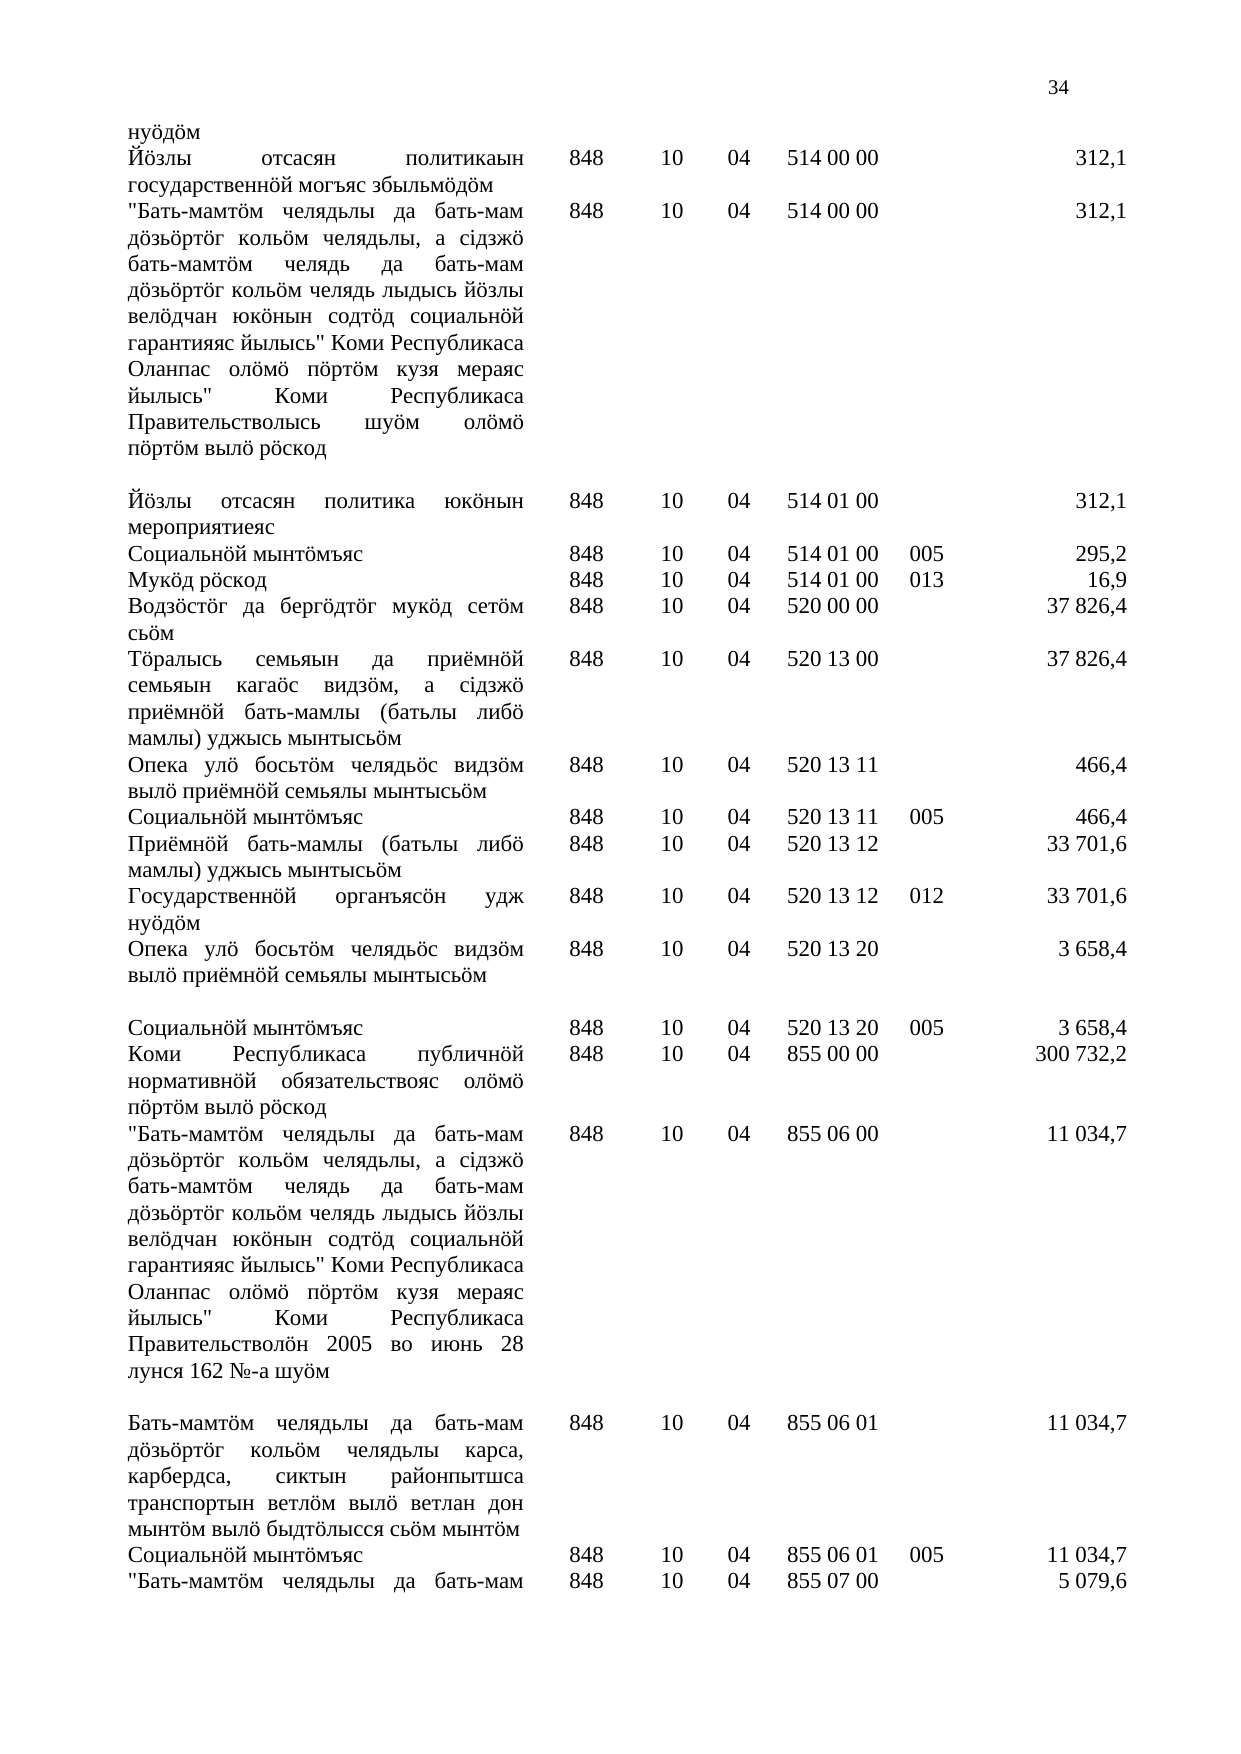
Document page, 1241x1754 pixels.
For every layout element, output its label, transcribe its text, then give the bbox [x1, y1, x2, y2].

table_cell Социальнöй мынтöмъяс [122, 1014, 530, 1041]
table_cell Бать-мамтöм челядьлы да бать-мам дöзьöртöг кольöм челядьлы карса, карбердса, сиктын районпытшса транспортын ветлöм вылö ветлан дон мынтöм вылö быдтöлысся сьöм мынтöм [122, 1410, 530, 1541]
table_cell [1133, 1041, 1170, 1119]
table_cell 855 00 00 [776, 1041, 889, 1119]
table_cell [889, 935, 964, 1014]
table_cell 10 [643, 645, 701, 751]
table_cell [1133, 540, 1170, 566]
table_cell 466,4 [964, 803, 1133, 830]
table_cell 10 [643, 566, 701, 592]
table_cell 04 [701, 145, 776, 197]
table_cell [1133, 197, 1170, 487]
table_cell [1133, 593, 1170, 645]
table_cell 848 [530, 540, 643, 566]
table_cell 520 13 20 [776, 1014, 889, 1041]
table_cell 848 [530, 1041, 643, 1119]
table_cell 33 701,6 [964, 883, 1133, 935]
table_cell 005 [889, 540, 964, 566]
table_cell 11 034,7 [964, 1120, 1133, 1409]
table_cell [1133, 1541, 1170, 1568]
table_cell 04 [701, 197, 776, 487]
table_cell 04 [701, 1568, 776, 1594]
table_cell [889, 830, 964, 882]
table_cell 16,9 [964, 566, 1133, 592]
table_cell 10 [643, 751, 701, 803]
table_cell 848 [530, 1410, 643, 1541]
table_cell 514 00 00 [776, 197, 889, 487]
table_cell [1133, 883, 1170, 935]
table_cell [889, 593, 964, 645]
table_cell 3 658,4 [964, 1014, 1133, 1041]
table_cell [1133, 1014, 1170, 1041]
table_cell 520 13 12 [776, 830, 889, 882]
table_cell 04 [701, 1410, 776, 1541]
table_cell [1133, 487, 1170, 540]
table_cell 848 [530, 566, 643, 592]
table_cell [1133, 1568, 1170, 1594]
table_cell Социальнöй мынтöмъяс [122, 1541, 530, 1568]
table_cell Опека улö босьтöм челядьöс видзöм вылö приёмнöй семьялы мынтысьöм [122, 935, 530, 1014]
table_cell Мукöд рöскод [122, 566, 530, 592]
table_cell [1133, 1120, 1170, 1409]
table_cell 10 [643, 803, 701, 830]
table_cell 04 [701, 830, 776, 882]
table_cell [889, 1041, 964, 1119]
table_cell 005 [889, 1014, 964, 1041]
table_cell 312,1 [964, 487, 1133, 540]
table_cell Государственнöй органъясöн удж нуöдöм [122, 883, 530, 935]
table_cell 10 [643, 1541, 701, 1568]
table_cell [889, 145, 964, 197]
table_cell [964, 118, 1133, 144]
table_cell 11 034,7 [964, 1410, 1133, 1541]
table_cell [889, 1120, 964, 1409]
table_cell 848 [530, 803, 643, 830]
table_cell 37 826,4 [964, 593, 1133, 645]
table_cell 855 06 00 [776, 1120, 889, 1409]
table_cell 10 [643, 1120, 701, 1409]
table_cell 11 034,7 [964, 1541, 1133, 1568]
table_cell [530, 118, 643, 144]
table_cell 514 01 00 [776, 540, 889, 566]
table_cell [1133, 751, 1170, 803]
table_cell Приёмнöй бать-мамлы (батьлы либö мамлы) уджысь мынтысьöм [122, 830, 530, 882]
table_cell [1133, 566, 1170, 592]
table_cell 10 [643, 1041, 701, 1119]
table_cell 300 732,2 [964, 1041, 1133, 1119]
table_cell 10 [643, 487, 701, 540]
table_cell Тöралысь семьяын да приёмнöй семьяын кагаöс видзöм, а сідзжö приёмнöй бать-мамлы (батьлы либö мамлы) уджысь мынтысьöм [122, 645, 530, 751]
table_cell 005 [889, 803, 964, 830]
table_cell 10 [643, 935, 701, 1014]
table_cell 5 079,6 [964, 1568, 1133, 1594]
table_cell [889, 1410, 964, 1541]
table_cell 312,1 [964, 197, 1133, 487]
table_cell Социальнöй мынтöмъяс [122, 540, 530, 566]
table_cell 848 [530, 1541, 643, 1568]
table_cell "Бать-мамтöм челядьлы да бать-мам дöзьöртöг кольöм челядьлы, а сідзжö бать-мамтöм челядь да бать-мам дöзьöртöг кольöм челядь лыдысь йöзлы велöдчан юкöнын содтöд социальнöй гарантияяс йылысь" Коми Республикаса Оланпас олöмö пöртöм кузя мераяс йылысь" Коми Республикаса Правительстволöн 2005 во июнь 28 лунся 162 №-а шуöм [122, 1120, 530, 1409]
table_cell 04 [701, 1041, 776, 1119]
table_cell 10 [643, 1014, 701, 1041]
table_cell 10 [643, 540, 701, 566]
table_cell 312,1 [964, 145, 1133, 197]
table_cell Йöзлы отсасян политикаын государственнöй могъяс збыльмöдöм [122, 145, 530, 197]
table_cell 10 [643, 145, 701, 197]
table_cell Йöзлы отсасян политика юкöнын мероприятиеяс [122, 487, 530, 540]
table_cell 848 [530, 593, 643, 645]
table_cell 855 06 01 [776, 1410, 889, 1541]
table_cell 848 [530, 883, 643, 935]
table_cell 520 13 00 [776, 645, 889, 751]
table_cell 848 [530, 487, 643, 540]
table_cell 04 [701, 883, 776, 935]
table_cell 848 [530, 1014, 643, 1041]
table_cell [1133, 645, 1170, 751]
table_cell 466,4 [964, 751, 1133, 803]
table_cell [889, 1568, 964, 1594]
table_cell [889, 751, 964, 803]
table_cell 10 [643, 830, 701, 882]
table_cell 514 00 00 [776, 145, 889, 197]
table_cell 10 [643, 1568, 701, 1594]
table_cell 848 [530, 751, 643, 803]
table_cell 10 [643, 197, 701, 487]
table_cell 04 [701, 645, 776, 751]
table_cell 37 826,4 [964, 645, 1133, 751]
table_cell 848 [530, 1120, 643, 1409]
table_cell 295,2 [964, 540, 1133, 566]
table_cell 10 [643, 883, 701, 935]
table_cell [1133, 935, 1170, 1014]
table_cell 520 13 12 [776, 883, 889, 935]
table_cell 514 01 00 [776, 487, 889, 540]
table_cell 520 13 11 [776, 751, 889, 803]
table_cell 10 [643, 593, 701, 645]
table_cell 04 [701, 487, 776, 540]
table_cell 04 [701, 593, 776, 645]
table_cell 848 [530, 197, 643, 487]
table_cell 04 [701, 1014, 776, 1041]
table_cell 848 [530, 645, 643, 751]
table_cell 520 13 11 [776, 803, 889, 830]
table_cell 04 [701, 566, 776, 592]
table_cell [1133, 830, 1170, 882]
table_cell 848 [530, 145, 643, 197]
table_cell 848 [530, 830, 643, 882]
table_cell Опека улö босьтöм челядьöс видзöм вылö приёмнöй семьялы мынтысьöм [122, 751, 530, 803]
table_cell 855 07 00 [776, 1568, 889, 1594]
table_cell 3 658,4 [964, 935, 1133, 1014]
table_cell Водзöстöг да бергöдтöг мукöд сетöм сьöм [122, 593, 530, 645]
table_cell [889, 487, 964, 540]
table_cell 855 06 01 [776, 1541, 889, 1568]
table_cell 005 [889, 1541, 964, 1568]
table_cell [1133, 803, 1170, 830]
table_cell [889, 645, 964, 751]
table_cell 848 [530, 935, 643, 1014]
table_cell [1133, 145, 1170, 197]
table_cell нуöдöм [122, 118, 530, 144]
table_cell Коми Республикаса публичнöй нормативнöй обязательствояс олöмö пöртöм вылö рöскод [122, 1041, 530, 1119]
table_cell 04 [701, 751, 776, 803]
table_cell 012 [889, 883, 964, 935]
table_cell "Бать-мамтöм челядьлы да бать-мам дöзьöртöг кольöм челядьлы, а сідзжö бать-мамтöм челядь да бать-мам дöзьöртöг кольöм челядь лыдысь йöзлы велöдчан юкöнын содтöд социальнöй гарантияяс йылысь" Коми Республикаса Оланпас олöмö пöртöм кузя мераяс йылысь" Коми Республикаса Правительстволысь шуöм олöмö пöртöм вылö рöскод [122, 197, 530, 487]
table_cell [889, 197, 964, 487]
table_cell 04 [701, 935, 776, 1014]
table_cell [643, 118, 701, 144]
table_cell [776, 118, 889, 144]
table_cell 04 [701, 1541, 776, 1568]
table_cell 33 701,6 [964, 830, 1133, 882]
table_cell 04 [701, 540, 776, 566]
table_cell [1133, 118, 1170, 144]
table_cell Социальнöй мынтöмъяс [122, 803, 530, 830]
table_cell [1133, 1410, 1170, 1541]
table_cell 848 [530, 1568, 643, 1594]
table_cell 04 [701, 1120, 776, 1409]
table_cell 04 [701, 803, 776, 830]
table_cell 520 13 20 [776, 935, 889, 1014]
table_cell 520 00 00 [776, 593, 889, 645]
table_cell 514 01 00 [776, 566, 889, 592]
table_cell 013 [889, 566, 964, 592]
table_cell [701, 118, 776, 144]
table_cell "Бать-мамтöм челядьлы да бать-мам [122, 1568, 530, 1594]
table_cell 10 [643, 1410, 701, 1541]
table_cell [889, 118, 964, 144]
